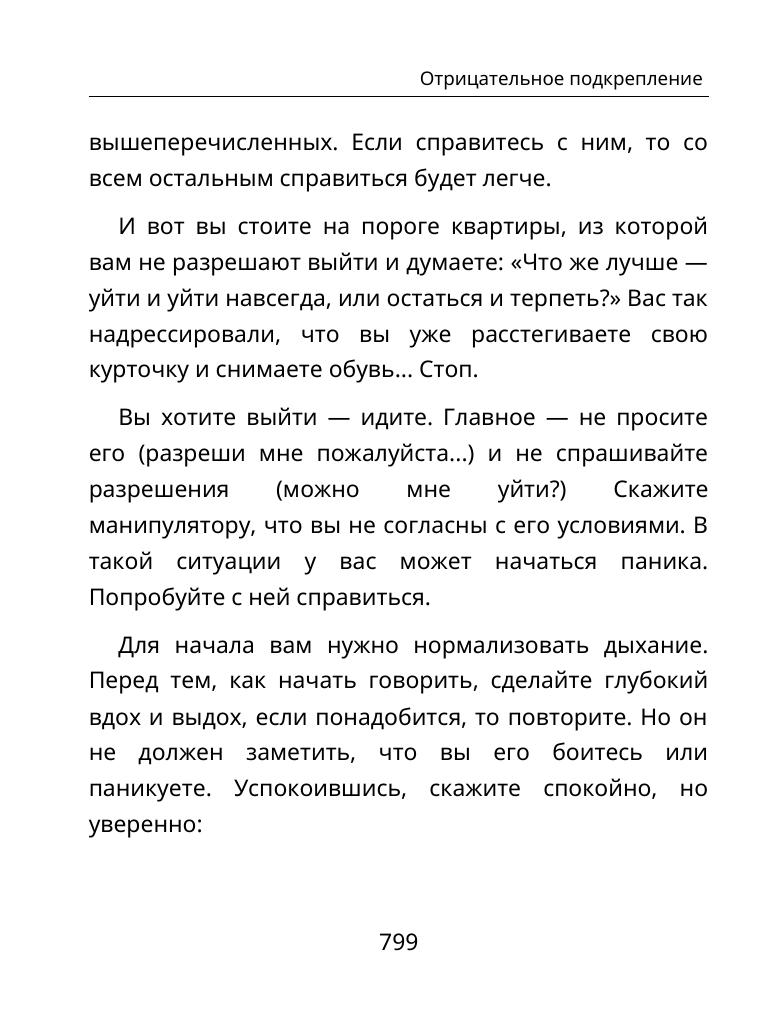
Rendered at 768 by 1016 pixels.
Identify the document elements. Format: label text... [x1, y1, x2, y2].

text И вот вы стоите на пороге квартиры, из которой вам не разрешают выйти и думаете: «Что же лучше — уйти и уйти навсегда, или остаться и терпеть?» Вас так надрессировали, что вы уже расстегиваете свою курточку и снимаете обувь... Стоп. [88, 210, 709, 385]
text Для начала вам нужно нормализовать дыхание. Перед тем, как начать говорить, сделайте глубокий вдох и выдох, если понадобится, то повторите. Но он не должен заметить, что вы его боитесь или паникуете. Успокоившись, скажите спокойно, но уверенно: [88, 628, 709, 839]
text вышеперечисленных. Если справитесь с ним, то со всем остальным справиться будет легче. [88, 126, 709, 193]
text Вы хотите выйти — идите. Главное — не просите его (разреши мне пожалуйста...) и не спрашивайте разрешения (можно мне уйти?) Скажите манипулятору, что вы не согласны с его условиями. В такой ситуации у вас может начаться паника. Попробуйте с ней справиться. [88, 401, 709, 612]
